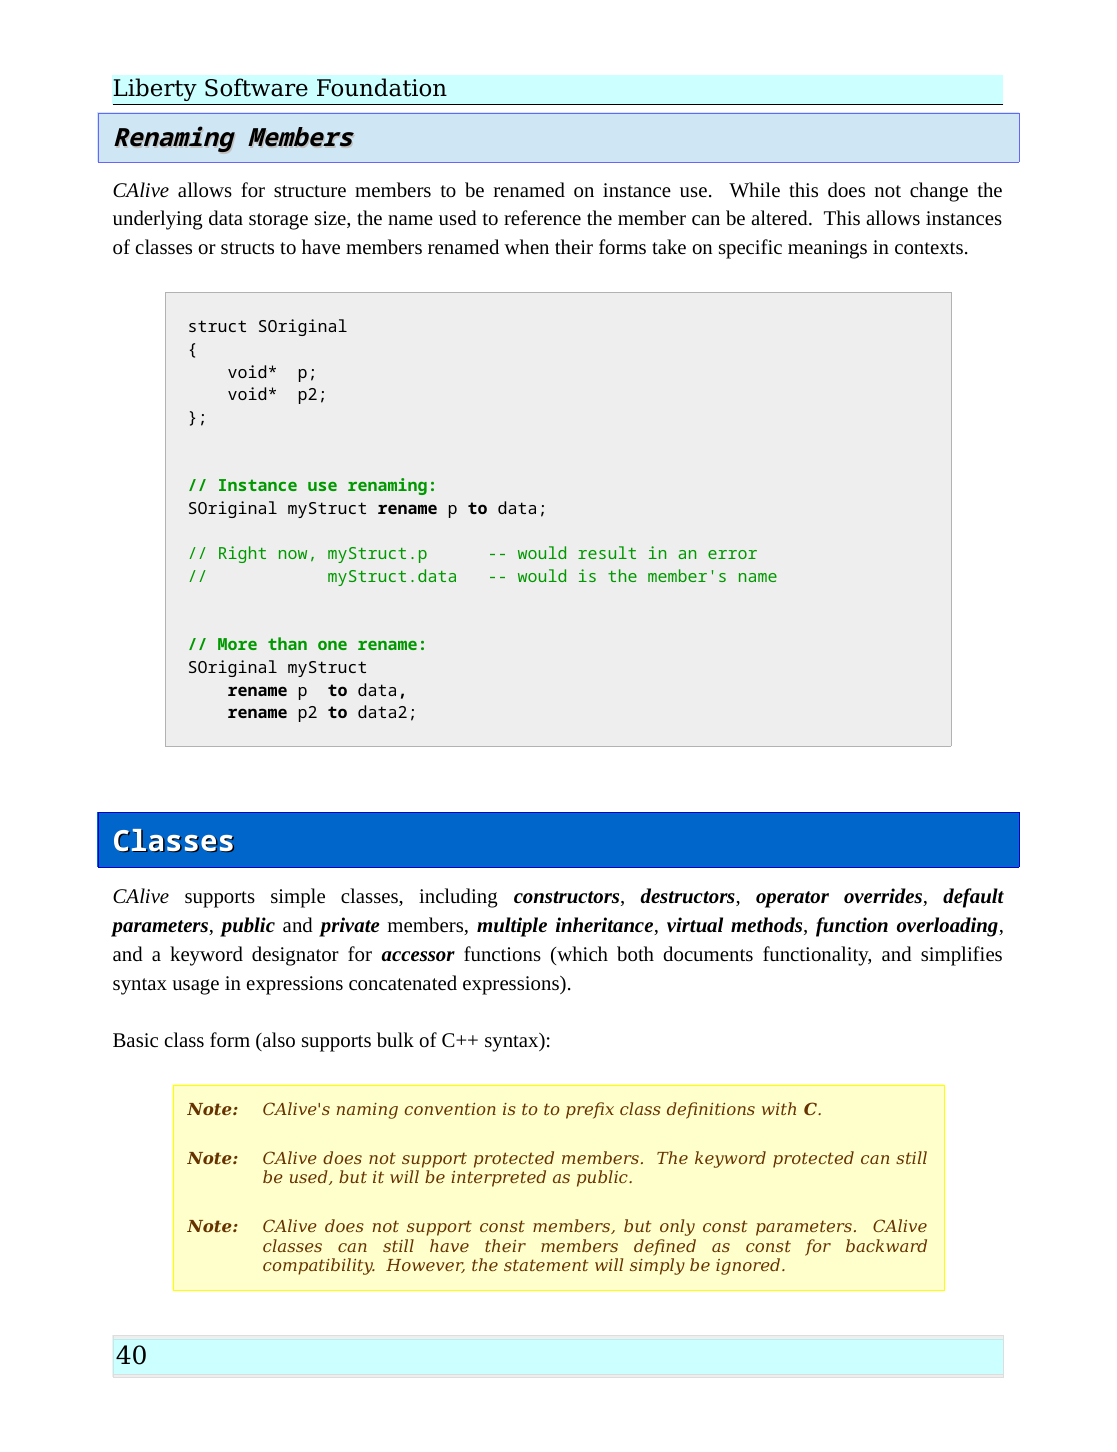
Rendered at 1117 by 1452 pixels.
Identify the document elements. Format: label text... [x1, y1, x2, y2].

text Basic class form (also supports bulk of C++ syntax): [112, 1027, 1003, 1052]
subtitle Classes [99, 813, 1019, 867]
text CAlive allows for structure members to be renamed on instance use. While this does not change the underlying data storage size, the name used to reference the member can be altered. This allows instances of classes or structs to have members renamed when their forms take on specific meanings in contexts. [112, 177, 1003, 259]
text Note: CAlive does not support const members, but only const parameters. CAlive classes can still have their members defined as const for backward compatibility. However, the statement will simply be ignored. [174, 1202, 944, 1290]
text CAlive supports simple classes, including constructors, destructors, operator overrides, default parameters, public and private members, multiple inheritance, virtual methods, function overloading, and a keyword designator for accessor functions (which both documents functionality, and simplifies syntax usage in expressions concatenated expressions). [112, 884, 1003, 994]
text struct SOriginal { void* p; void* p2; }; // Instance use renaming: SOriginal myStruct rename p to data; // Right now, myStruct.p -- would result in an error // myStruct.data -- would is the member's name // More than one rename: SOriginal myStruct rename p to data, rename p2 to data2; [166, 293, 951, 746]
text Note: CAlive does not support protected members. The keyword protected can still be used, but it will be interpreted as public. [174, 1133, 944, 1188]
text Note: CAlive's naming convention is to to prefix class definitions with C. [174, 1086, 944, 1119]
subtitle Renaming Members [99, 114, 1019, 162]
